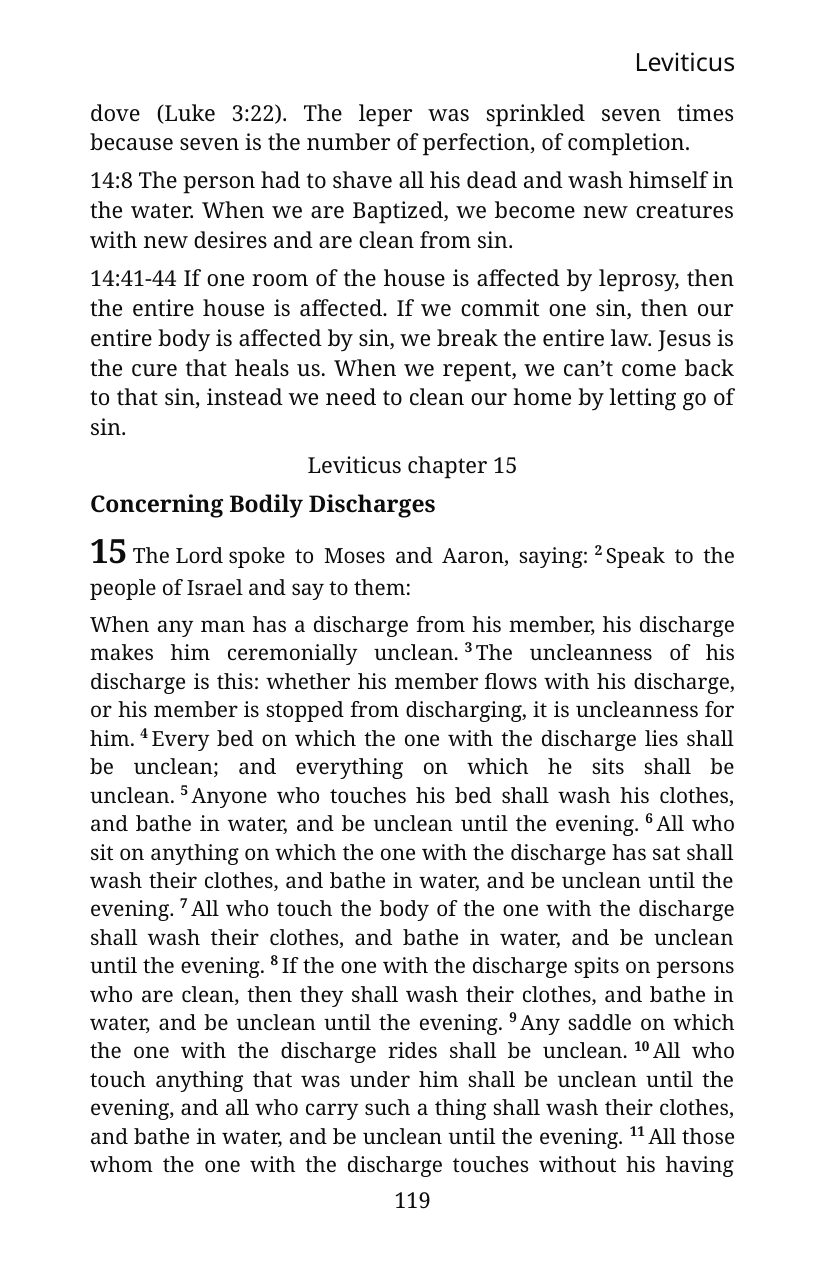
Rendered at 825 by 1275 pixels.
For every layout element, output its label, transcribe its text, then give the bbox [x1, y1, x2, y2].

text 14:8 The person had to shave all his dead and wash himself in the water. When we are Baptized, we become new creatures with new desires and are clean from sin. [90, 165, 735, 255]
text dove (Luke 3:22). The leper was sprinkled seven times because seven is the number of perfection, of completion. [90, 97, 735, 157]
text 14:41-44 If one room of the house is affected by leprosy, then the entire house is affected. If we commit one sin, then our entire body is affected by sin, we break the entire law. Jesus is the cure that heals us. When we repent, we can’t come back to that sin, instead we need to clean our home by letting go of sin. [90, 263, 735, 442]
text When any man has a discharge from his member, his discharge makes him ceremonially unclean. 3 The uncleanness of his discharge is this: whether his member flows with his discharge, or his member is stopped from discharging, it is uncleanness for him. 4 Every bed on which the one with the discharge lies shall be unclean; and everything on which he sits shall be unclean. 5 Anyone who touches his bed shall wash his clothes, and bathe in water, and be unclean until the evening. 6 All who sit on anything on which the one with the discharge has sat shall wash their clothes, and bathe in water, and be unclean until the evening. 7 All who touch the body of the one with the discharge shall wash their clothes, and bathe in water, and be unclean until the evening. 8 If the one with the discharge spits on persons who are clean, then they shall wash their clothes, and bathe in water, and be unclean until the evening. 9 Any saddle on which the one with the discharge rides shall be unclean. 10 All who touch anything that was under him shall be unclean until the evening, and all who carry such a thing shall wash their clothes, and bathe in water, and be unclean until the evening. 11 All those whom the one with the discharge touches without his having [90, 610, 735, 1179]
text Concerning Bodily Discharges [90, 488, 735, 519]
text 15 The Lord spoke to Moses and Aaron, saying: 2 Speak to the people of Israel and say to them: [90, 528, 735, 602]
text Leviticus chapter 15 [90, 450, 735, 480]
